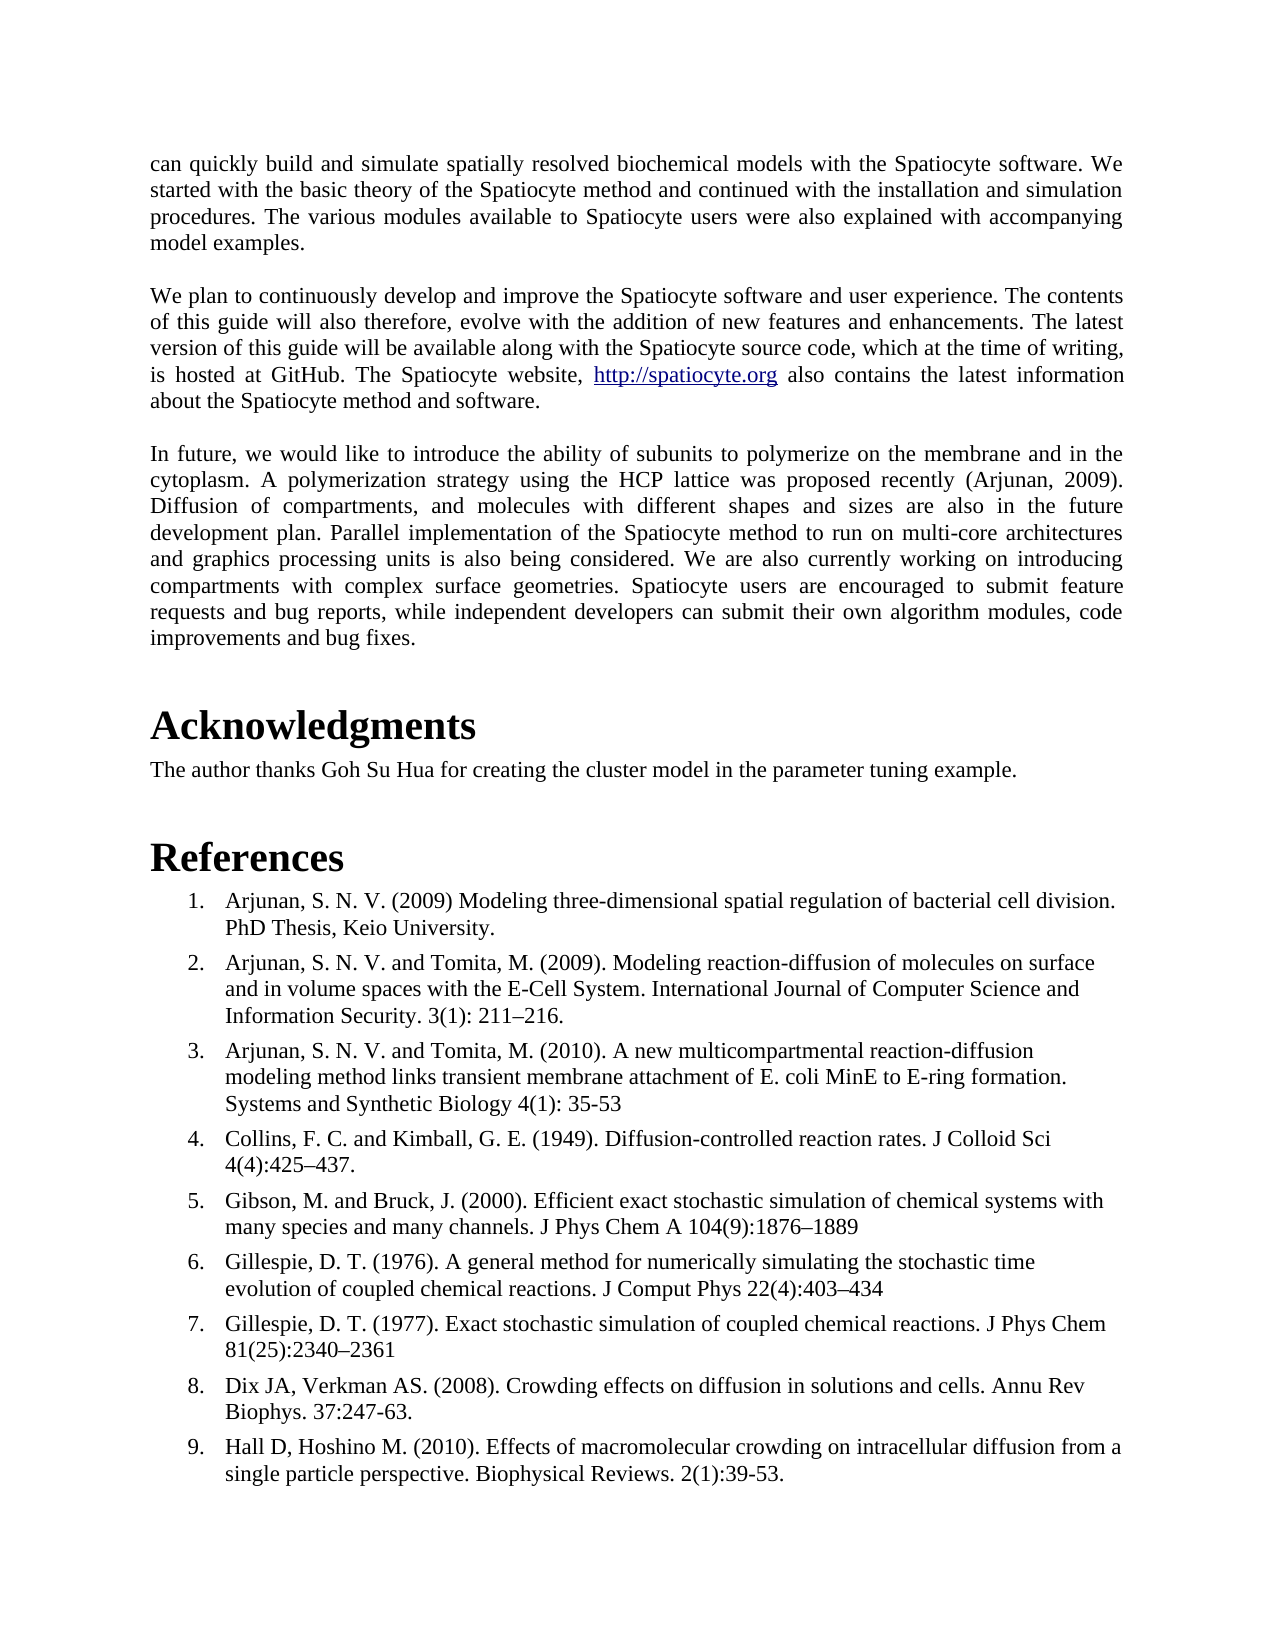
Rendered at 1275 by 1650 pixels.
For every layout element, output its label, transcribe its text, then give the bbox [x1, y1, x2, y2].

list Hall D, Hoshino M. (2010). Effects of macromolecular crowding on intracellular diffusion from a single particle perspective. Biophysical Reviews. 2(1):39-53. [187, 1433, 1125, 1486]
list Collins, F. C. and Kimball, G. E. (1949). Diffusion-controlled reaction rates. J Colloid Sci 4(4):425–437. [187, 1125, 1125, 1178]
list Gibson, M. and Bruck, J. (2000). Efficient exact stochastic simulation of chemical systems with many species and many channels. J Phys Chem A 104(9):1876–1889 [187, 1187, 1125, 1239]
list Gillespie, D. T. (1976). A general method for numerically simulating the stochastic time evolution of coupled chemical reactions. J Comput Phys 22(4):403–434 [187, 1248, 1125, 1301]
text In future, we would like to introduce the ability of subunits to polymerize on the membrane and in the cytoplasm. A polymerization strategy using the HCP lattice was proposed recently (Arjunan, 2009). Diffusion of compartments, and molecules with different shapes and sizes are also in the future development plan. Parallel implementation of the Spatiocyte method to run on multi-core architectures and graphics processing units is also being considered. We are also currently working on introducing compartments with complex surface geometries. Spatiocyte users are encouraged to submit feature requests and bug reports, while independent developers can submit their own algorithm modules, code improvements and bug fixes. [150, 440, 1125, 651]
subtitle References [150, 832, 1125, 880]
list Gillespie, D. T. (1977). Exact stochastic simulation of coupled chemical reactions. J Phys Chem 81(25):2340–2361 [187, 1310, 1125, 1363]
text We plan to continuously develop and improve the Spatiocyte software and user experience. The contents of this guide will also therefore, evolve with the addition of new features and enhancements. The latest version of this guide will be available along with the Spatiocyte source code, which at the time of writing, is hosted at GitHub. The Spatiocyte website, http://spatiocyte.org also contains the latest information about the Spatiocyte method and software. [150, 282, 1125, 413]
text can quickly build and simulate spatially resolved biochemical models with the Spatiocyte software. We started with the basic theory of the Spatiocyte method and continued with the installation and simulation procedures. The various modules available to Spatiocyte users were also explained with accompanying model examples. [150, 150, 1125, 255]
list Arjunan, S. N. V. (2009) Modeling three-dimensional spatial regulation of bacterial cell division. PhD Thesis, Keio University. [187, 887, 1125, 940]
list Arjunan, S. N. V. and Tomita, M. (2009). Modeling reaction-diffusion of molecules on surface and in volume spaces with the E-Cell System. International Journal of Computer Science and Information Security. 3(1): 211–216. [187, 949, 1125, 1028]
list Dix JA, Verkman AS. (2008). Crowding effects on diffusion in solutions and cells. Annu Rev Biophys. 37:247-63. [187, 1372, 1125, 1424]
list Arjunan, S. N. V. and Tomita, M. (2010). A new multicompartmental reaction-diffusion modeling method links transient membrane attachment of E. coli MinE to E-ring formation. Systems and Synthetic Biology 4(1): 35-53 [187, 1037, 1125, 1116]
text The author thanks Goh Su Hua for creating the cluster model in the parameter tuning example. [150, 756, 1125, 782]
subtitle Acknowledgments [150, 701, 1125, 749]
